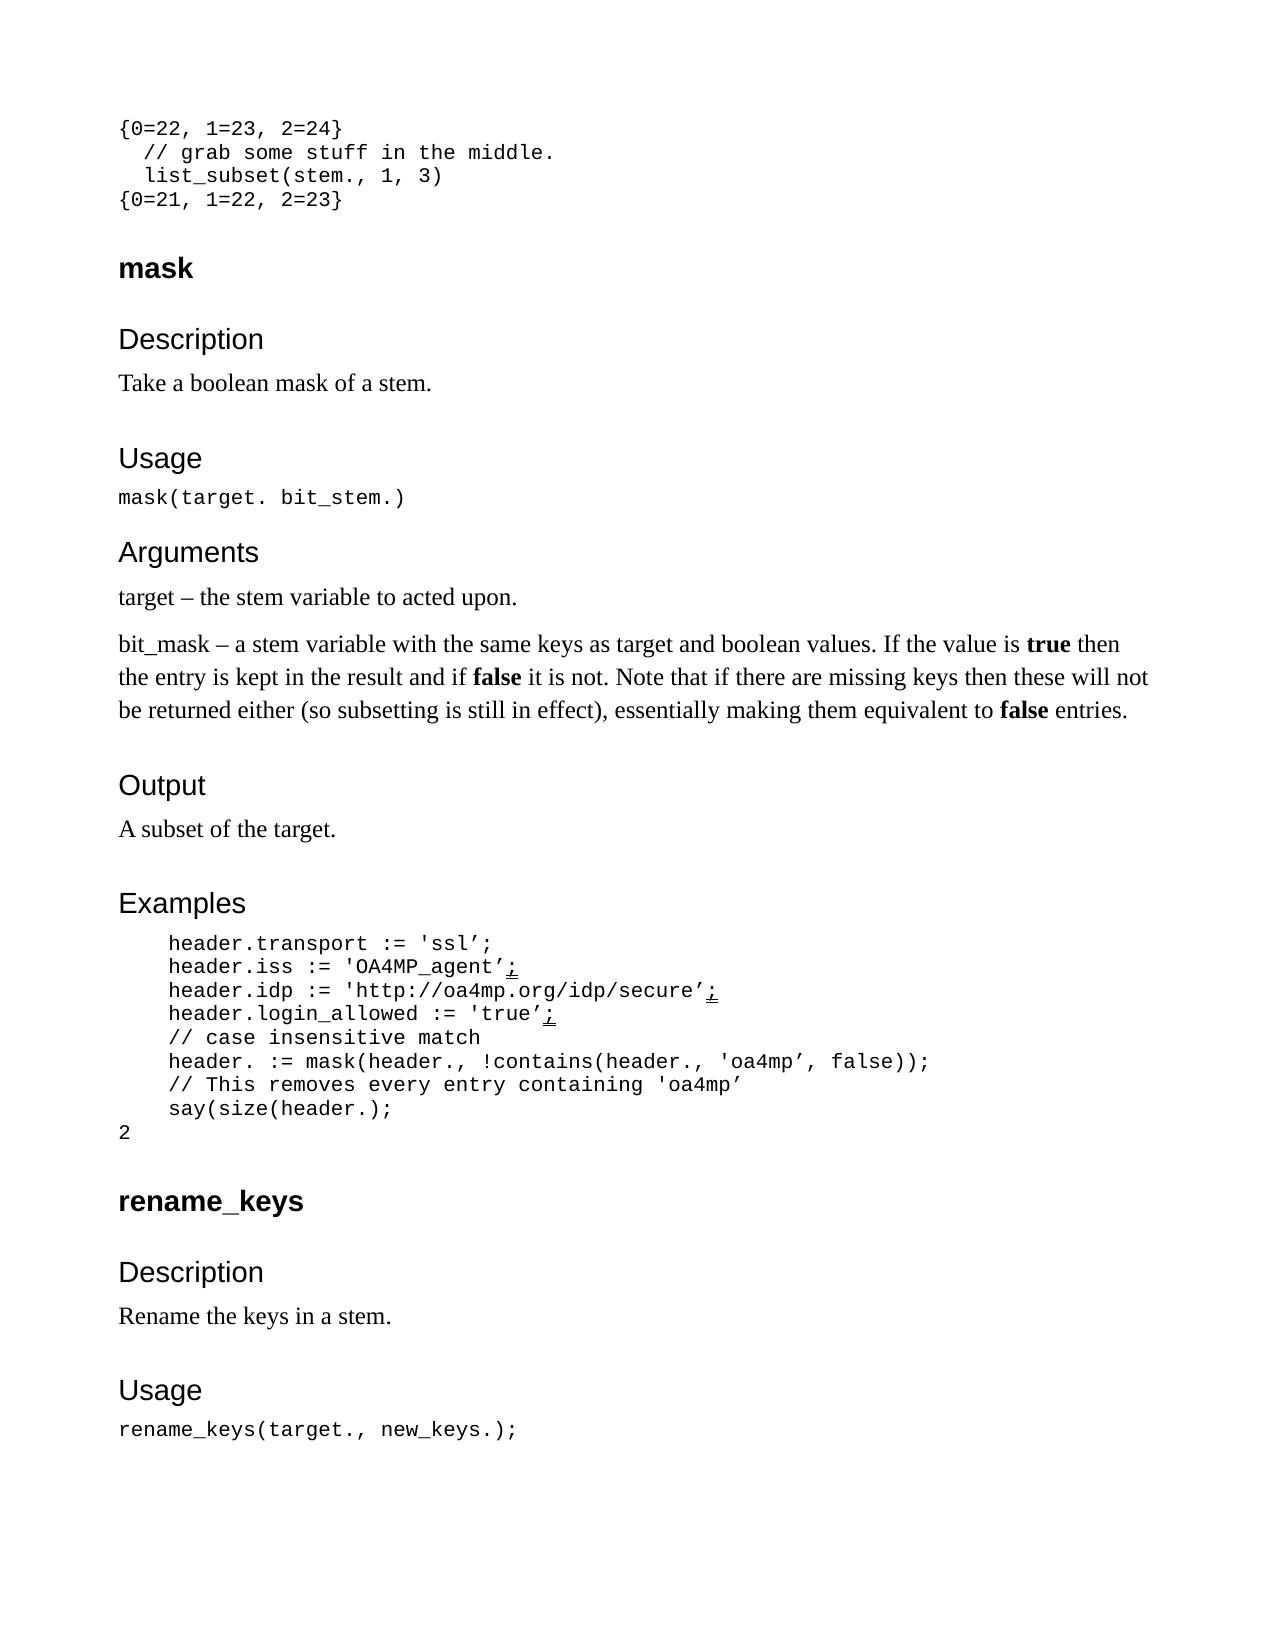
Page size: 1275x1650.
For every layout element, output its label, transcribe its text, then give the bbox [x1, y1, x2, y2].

text header.transport := 'ssl’; [118, 932, 1157, 956]
text header.login_allowed := 'true’; [118, 1003, 1157, 1027]
text // grab some stuff in the middle. [118, 142, 1157, 165]
subtitle Description [118, 322, 1157, 356]
text A subset of the target. [118, 814, 1157, 843]
text list_subset(stem., 1, 3) [118, 165, 1157, 189]
subtitle Output [118, 768, 1157, 801]
text header.idp := 'http://oa4mp.org/idp/secure’; [118, 980, 1157, 1003]
subtitle Usage [118, 1373, 1157, 1407]
text rename_keys(target., new_keys.); [118, 1419, 1157, 1443]
text {0=21, 1=22, 2=23} [118, 189, 1157, 213]
subtitle rename_keys [118, 1183, 1157, 1217]
subtitle Arguments [118, 536, 1157, 569]
text Rename the keys in a stem. [118, 1301, 1157, 1329]
text {0=22, 1=23, 2=24} [118, 118, 1157, 142]
text header. := mask(header., !contains(header., 'oa4mp’, false)); [118, 1051, 1157, 1074]
text header.iss := 'OA4MP_agent’; [118, 956, 1157, 980]
text bit_mask – a stem variable with the same keys as target and boolean values. If the value is true then the entry is kept in the result and if false it is not. Note that if there are missing keys then these will not be returned either (so subsetting is still in effect), essentially making them equivalent to false entries. [118, 629, 1157, 724]
text Take a boolean mask of a stem. [118, 368, 1157, 397]
text say(size(header.); [118, 1098, 1157, 1122]
text // case insensitive match [118, 1027, 1157, 1051]
subtitle Examples [118, 886, 1157, 920]
text 2 [118, 1122, 1157, 1145]
subtitle mask [118, 251, 1157, 285]
text // This removes every entry containing 'oa4mp’ [118, 1074, 1157, 1098]
text target – the stem variable to acted upon. [118, 582, 1157, 610]
subtitle Description [118, 1255, 1157, 1288]
text mask(target. bit_stem.) [118, 487, 1157, 511]
subtitle Usage [118, 441, 1157, 474]
